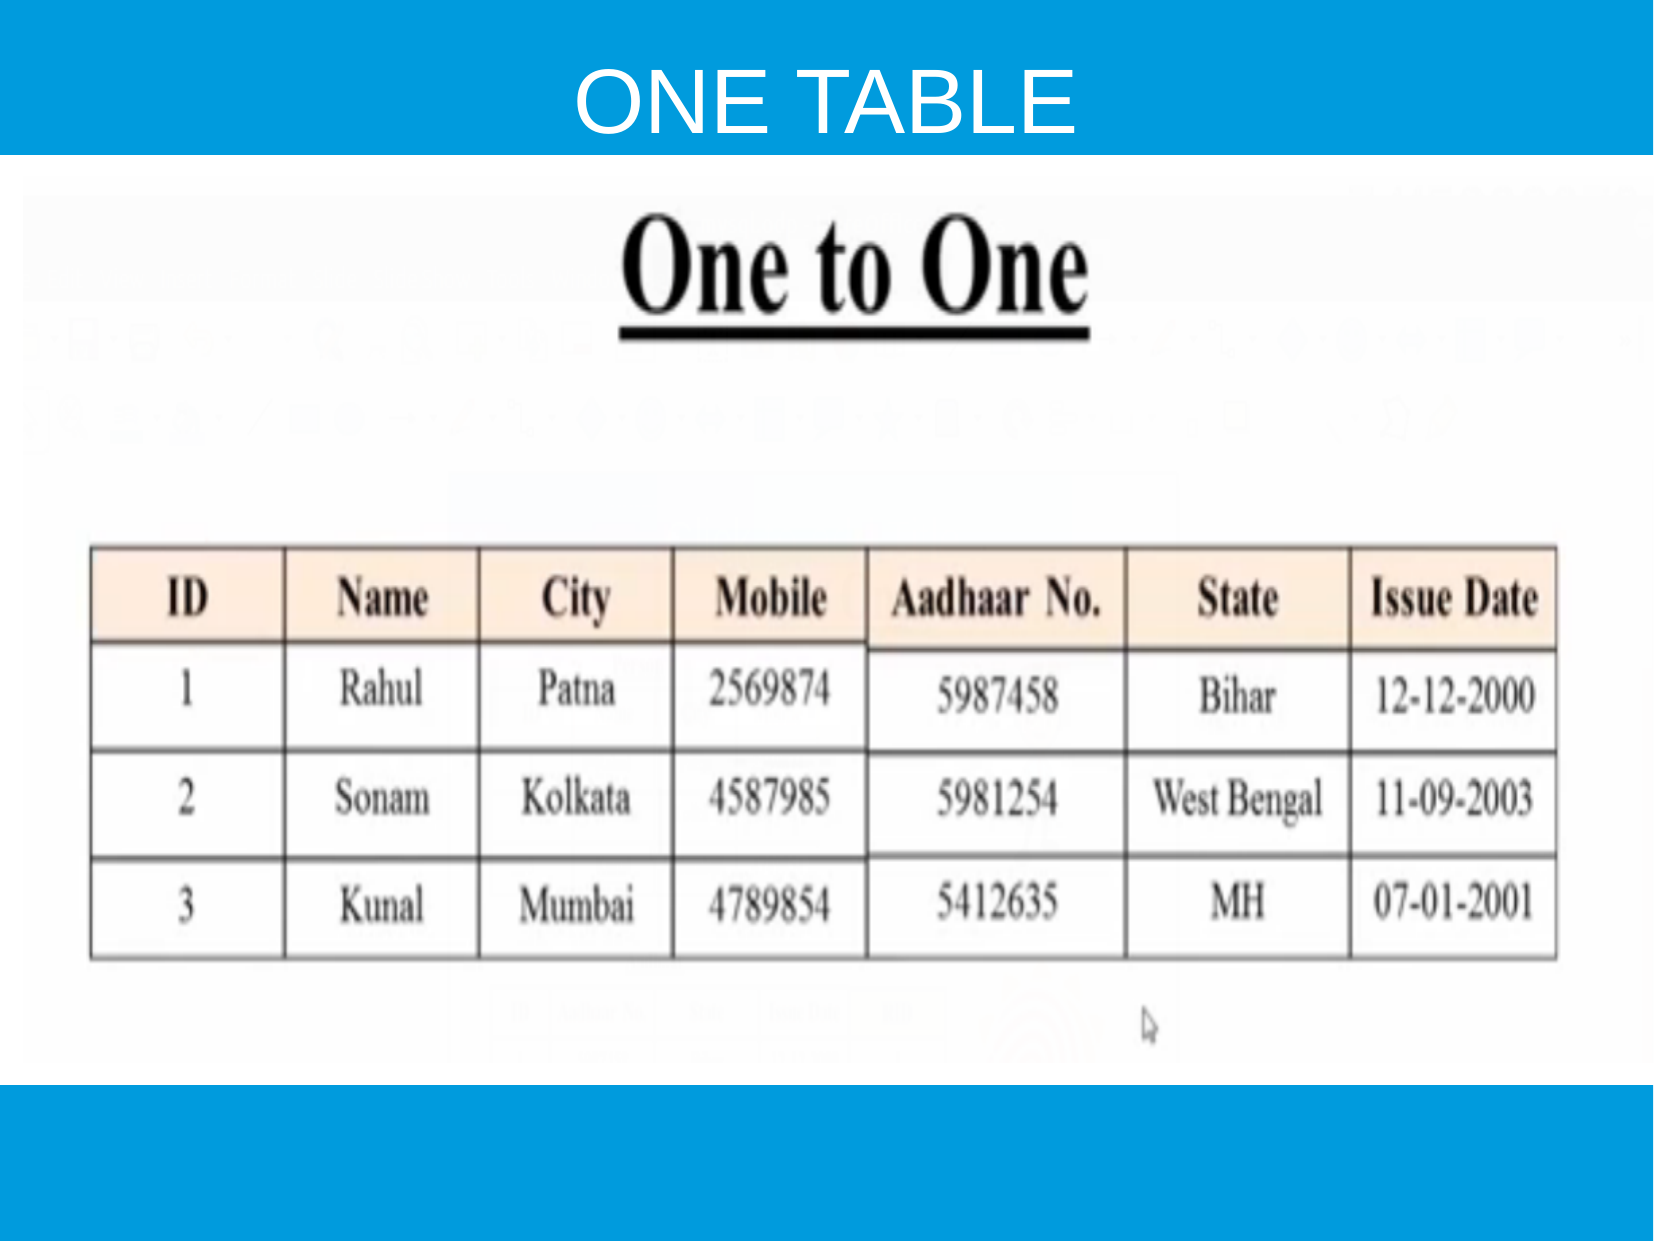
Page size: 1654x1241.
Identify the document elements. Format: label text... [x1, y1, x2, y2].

title ONE TABLE [82, 49, 1571, 155]
picture [23, 176, 1654, 1063]
